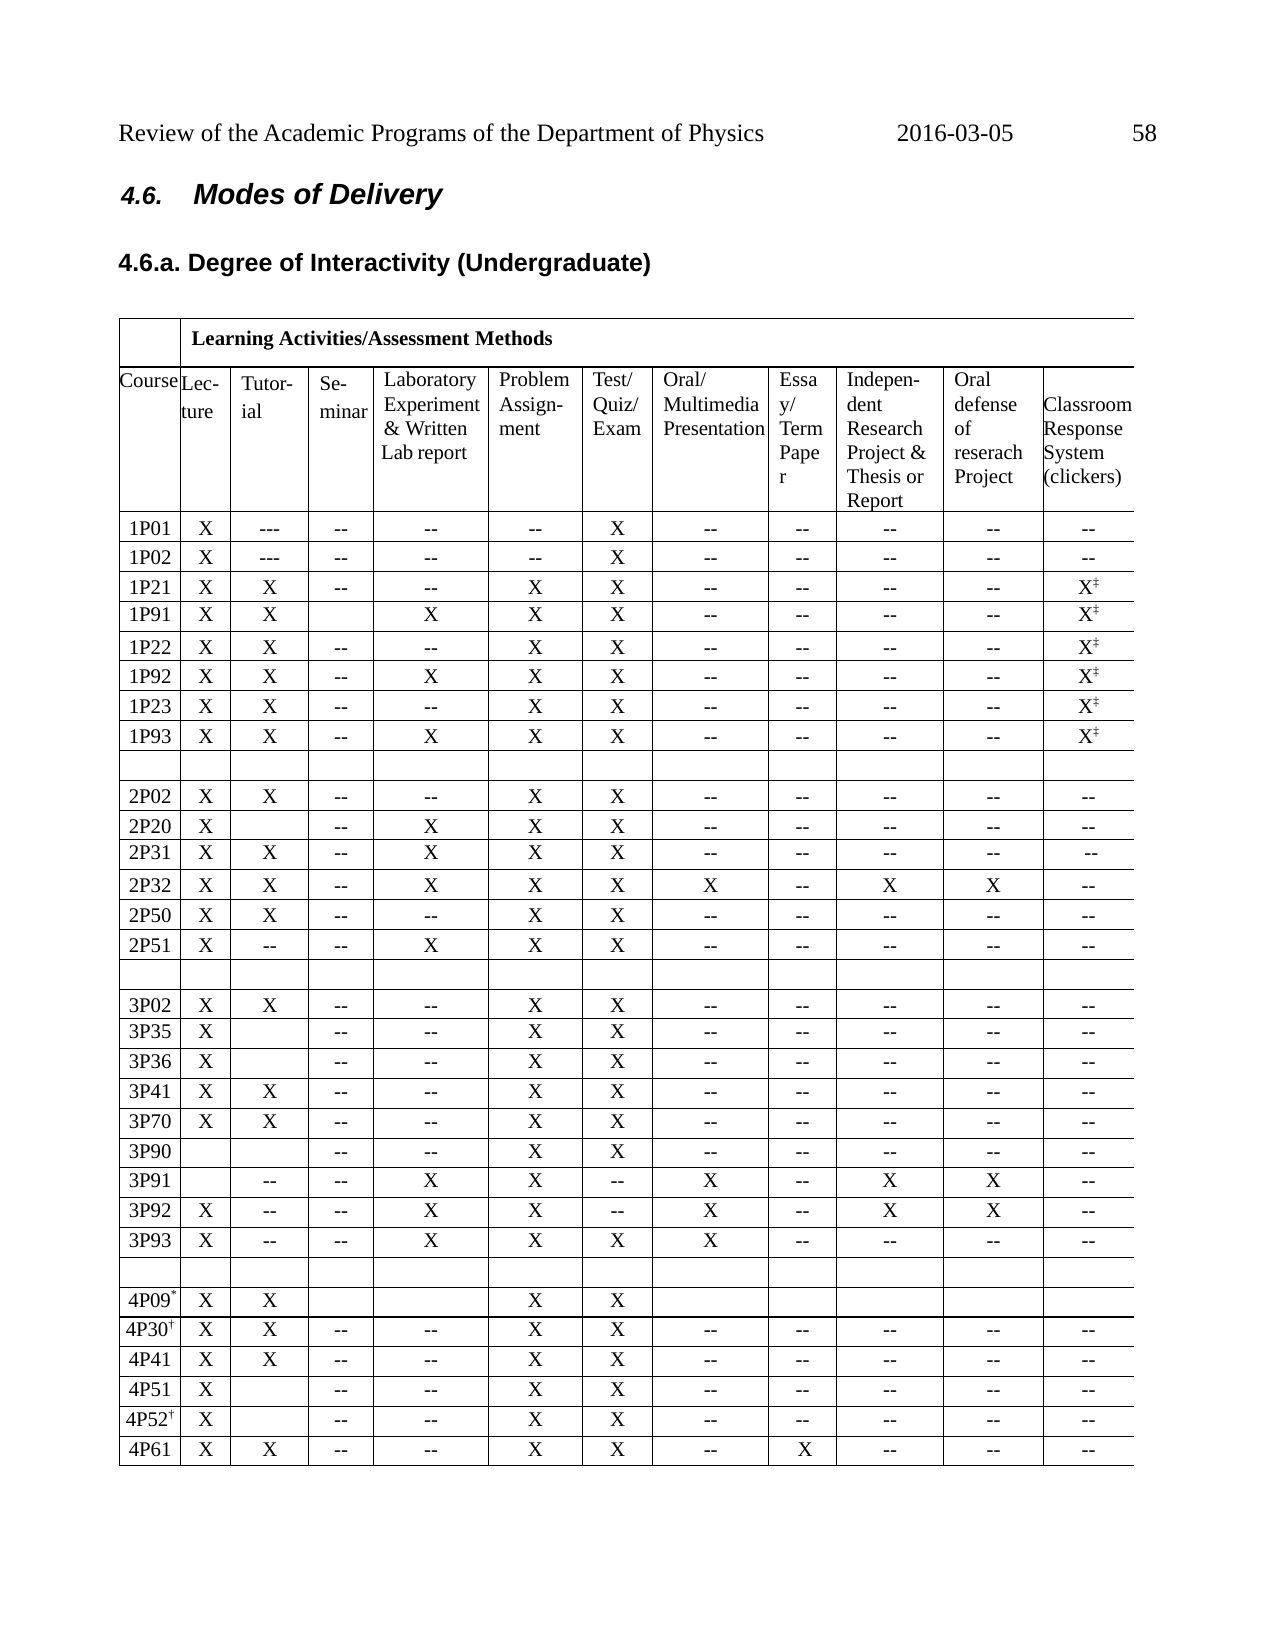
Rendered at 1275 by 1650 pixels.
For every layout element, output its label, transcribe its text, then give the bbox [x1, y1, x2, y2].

table_cell [1044, 1288, 1134, 1316]
table_cell -- [309, 811, 373, 839]
table_cell -- [944, 1049, 1043, 1078]
table_cell -- [837, 1139, 943, 1167]
table_cell -- [1044, 781, 1134, 809]
table_cell [309, 1288, 373, 1316]
table_cell -- [837, 632, 943, 660]
table_cell X‡ [1044, 691, 1134, 720]
table_cell X [583, 512, 652, 541]
table_cell X [489, 1019, 582, 1048]
table_cell X [231, 1347, 308, 1376]
table_cell 3P41 [120, 1079, 180, 1108]
table_cell Course [120, 368, 180, 511]
table_cell -- [837, 840, 943, 869]
table_cell [489, 960, 582, 988]
table_cell -- [837, 572, 943, 601]
table_cell -- [1044, 930, 1134, 958]
table_cell -- [769, 900, 836, 929]
table_cell X [489, 1288, 582, 1316]
table_cell X [489, 840, 582, 869]
table_cell X [181, 1347, 230, 1376]
table_cell --- [231, 512, 308, 541]
table_cell X [583, 661, 652, 690]
table_cell -- [1044, 1079, 1134, 1108]
table_cell X [181, 1288, 230, 1316]
table_cell -- [374, 1377, 488, 1406]
table_cell [1044, 751, 1134, 779]
table_cell [944, 1288, 1043, 1316]
table_cell X [653, 1168, 768, 1197]
table_cell X [489, 691, 582, 720]
table_cell X [944, 870, 1043, 899]
table_cell X [181, 1318, 230, 1346]
table_cell X [181, 870, 230, 899]
table_cell -- [837, 811, 943, 839]
table_cell X [181, 990, 230, 1018]
table_cell X [583, 1437, 652, 1465]
table_cell 4P41 [120, 1347, 180, 1376]
table_cell X [583, 1347, 652, 1376]
table_cell X [181, 930, 230, 958]
table_cell -- [374, 1437, 488, 1465]
table_cell [309, 1258, 373, 1287]
table_cell X [944, 1168, 1043, 1197]
table_cell -- [653, 781, 768, 809]
table_cell -- [769, 661, 836, 690]
table_cell X [231, 1079, 308, 1108]
table_cell -- [489, 512, 582, 541]
table_cell [837, 960, 943, 988]
table_cell X [583, 1049, 652, 1078]
table_cell X [181, 1049, 230, 1078]
table_cell -- [769, 632, 836, 660]
table_cell -- [309, 990, 373, 1018]
table_cell [653, 960, 768, 988]
table_cell [374, 960, 488, 988]
table_cell -- [374, 1019, 488, 1048]
table_cell 3P35 [120, 1019, 180, 1048]
table_cell -- [769, 721, 836, 750]
table_cell X [583, 1109, 652, 1137]
table_cell 2P31 [120, 840, 180, 869]
table_cell -- [1044, 990, 1134, 1018]
table_cell X [181, 661, 230, 690]
table_cell X [583, 840, 652, 869]
table_cell 3P91 [120, 1168, 180, 1197]
table_cell [837, 1288, 943, 1316]
table_cell [653, 1258, 768, 1287]
table_cell X [181, 781, 230, 809]
table_cell -- [374, 572, 488, 601]
table_cell -- [944, 1109, 1043, 1137]
table_cell [944, 960, 1043, 988]
table_cell 3P36 [120, 1049, 180, 1078]
table_cell [944, 751, 1043, 779]
table_cell X [181, 721, 230, 750]
table_cell -- [309, 632, 373, 660]
table_cell X [583, 811, 652, 839]
table_cell X [181, 840, 230, 869]
table_cell -- [653, 572, 768, 601]
table_header [120, 319, 180, 366]
table_cell -- [374, 900, 488, 929]
table_cell -- [309, 781, 373, 809]
table_cell X [231, 990, 308, 1018]
table_cell -- [944, 1407, 1043, 1436]
table_cell [181, 960, 230, 988]
table_cell -- [309, 542, 373, 571]
table_cell -- [769, 811, 836, 839]
table_cell [1044, 1258, 1134, 1287]
table_cell X [181, 1079, 230, 1108]
table_cell X [489, 1318, 582, 1346]
table_cell X [583, 1079, 652, 1108]
table_cell -- [231, 930, 308, 958]
table_cell X [489, 1228, 582, 1257]
table_cell X [181, 1228, 230, 1257]
table_cell X‡ [1044, 721, 1134, 750]
table_cell -- [944, 632, 1043, 660]
table_cell [837, 751, 943, 779]
table_cell 3P93 [120, 1228, 180, 1257]
table_cell X [653, 1228, 768, 1257]
table_cell -- [1044, 1019, 1134, 1048]
table_cell X [489, 1347, 582, 1376]
table_cell -- [769, 1377, 836, 1406]
table_cell X [181, 1109, 230, 1137]
table_cell X [489, 1049, 582, 1078]
table_cell -- [769, 542, 836, 571]
table_cell [583, 751, 652, 779]
table_cell -- [837, 781, 943, 809]
table_cell Tutor-ial [231, 368, 308, 511]
table_cell -- [944, 811, 1043, 839]
table_cell X [374, 1228, 488, 1257]
table_cell Lec-ture [181, 368, 230, 511]
table_cell X [181, 900, 230, 929]
table_cell X [489, 781, 582, 809]
table_cell X [489, 1407, 582, 1436]
table_cell -- [837, 512, 943, 541]
table_cell -- [769, 1079, 836, 1108]
table_cell [309, 960, 373, 988]
table_cell X [374, 870, 488, 899]
table_cell -- [653, 512, 768, 541]
table_cell Test/ Quiz/ Exam [583, 368, 652, 511]
table_cell X [489, 1109, 582, 1137]
table_cell X [374, 840, 488, 869]
table_cell -- [837, 1347, 943, 1376]
table_cell 1P02 [120, 542, 180, 571]
table_cell X [583, 930, 652, 958]
table_cell -- [653, 900, 768, 929]
table_cell -- [1044, 1437, 1134, 1465]
table_cell -- [653, 661, 768, 690]
table_cell -- [769, 1049, 836, 1078]
table_cell X [374, 661, 488, 690]
table_cell -- [769, 1168, 836, 1197]
table_cell X [489, 1198, 582, 1227]
table_cell [837, 1258, 943, 1287]
table_cell -- [374, 781, 488, 809]
table_cell X [583, 602, 652, 631]
table_cell -- [769, 1318, 836, 1346]
table_cell [231, 811, 308, 839]
table_cell 1P91 [120, 602, 180, 631]
table_cell X [231, 602, 308, 631]
table_cell X [583, 632, 652, 660]
table_cell X [583, 572, 652, 601]
table_cell X [583, 1139, 652, 1167]
table_cell -- [769, 691, 836, 720]
table_cell -- [309, 1019, 373, 1048]
table_cell -- [309, 1109, 373, 1137]
table_cell -- [837, 542, 943, 571]
table_cell [583, 1258, 652, 1287]
table_cell Essay/ Term Paper [769, 368, 836, 511]
table_cell [1044, 960, 1134, 988]
table_cell X [231, 661, 308, 690]
table_cell X [181, 1019, 230, 1048]
table_cell -- [769, 1407, 836, 1436]
table_cell -- [944, 721, 1043, 750]
table_cell [769, 751, 836, 779]
table_cell X [489, 572, 582, 601]
table_cell Laboratory Experiment & Written Lab report [374, 368, 488, 511]
table_cell X [489, 1079, 582, 1108]
table_cell -- [374, 1318, 488, 1346]
table_cell -- [653, 1318, 768, 1346]
table_cell -- [374, 691, 488, 720]
table_cell -- [309, 1407, 373, 1436]
table_cell -- [309, 1049, 373, 1078]
table_cell -- [837, 1049, 943, 1078]
table_cell -- [653, 1377, 768, 1406]
table_cell -- [944, 1377, 1043, 1406]
table_cell -- [1044, 1049, 1134, 1078]
table_cell -- [944, 1318, 1043, 1346]
table_cell X [489, 930, 582, 958]
table_cell -- [837, 691, 943, 720]
table_cell -- [944, 512, 1043, 541]
table_cell -- [309, 900, 373, 929]
table_cell -- [837, 990, 943, 1018]
table_cell -- [231, 1198, 308, 1227]
table_cell X [374, 602, 488, 631]
subtitle Modes of Delivery [114, 177, 1157, 210]
table_cell -- [653, 1049, 768, 1078]
table_cell 1P93 [120, 721, 180, 750]
table_cell -- [769, 1139, 836, 1167]
table_cell X [181, 1198, 230, 1227]
table_cell -- [653, 1139, 768, 1167]
table_cell -- [374, 1347, 488, 1376]
table_cell -- [944, 900, 1043, 929]
table_cell 4P51 [120, 1377, 180, 1406]
table_cell -- [653, 602, 768, 631]
table_cell [231, 1258, 308, 1287]
table_cell -- [653, 840, 768, 869]
table_cell X [583, 990, 652, 1018]
table_cell -- [653, 632, 768, 660]
table_cell -- [1044, 900, 1134, 929]
table_cell -- [583, 1198, 652, 1227]
table_cell X [944, 1198, 1043, 1227]
table_cell -- [944, 1079, 1043, 1108]
table_cell X [489, 990, 582, 1018]
table_cell X [374, 1198, 488, 1227]
table_cell [231, 751, 308, 779]
table_cell Classroom Response System (clickers) [1044, 368, 1134, 511]
table_cell -- [837, 1079, 943, 1108]
table_cell -- [653, 542, 768, 571]
table_cell [374, 751, 488, 779]
table_cell -- [944, 1019, 1043, 1048]
table_cell -- [489, 542, 582, 571]
table_cell -- [769, 840, 836, 869]
table_cell -- [231, 1168, 308, 1197]
table_cell -- [837, 1377, 943, 1406]
table_cell X [583, 1288, 652, 1316]
table_cell -- [1044, 1198, 1134, 1227]
table_cell X [653, 870, 768, 899]
table_cell X [837, 1168, 943, 1197]
table_cell [231, 960, 308, 988]
table_cell [374, 1258, 488, 1287]
table_cell -- [309, 1079, 373, 1108]
table_cell 1P01 [120, 512, 180, 541]
table_cell -- [837, 1019, 943, 1048]
table_cell 2P51 [120, 930, 180, 958]
table_cell X [583, 691, 652, 720]
table_cell [231, 1139, 308, 1167]
table_cell [231, 1019, 308, 1048]
table_cell -- [309, 1168, 373, 1197]
table_cell -- [837, 900, 943, 929]
table_cell [769, 1258, 836, 1287]
table_cell -- [1044, 870, 1134, 899]
table_cell [120, 1258, 180, 1287]
table_cell -- [653, 1109, 768, 1137]
table_cell X [583, 870, 652, 899]
table_cell -- [1044, 1109, 1134, 1137]
table_cell X [231, 1109, 308, 1137]
table_cell -- [769, 781, 836, 809]
table_cell -- [309, 721, 373, 750]
table_cell -- [769, 602, 836, 631]
table_cell -- [1044, 1377, 1134, 1406]
table_cell -- [944, 781, 1043, 809]
table_cell -- [374, 1139, 488, 1167]
table_cell X [181, 1377, 230, 1406]
table_cell 2P02 [120, 781, 180, 809]
table_cell Se-minar [309, 368, 373, 511]
table_cell -- [944, 691, 1043, 720]
table_cell -- [309, 661, 373, 690]
table_cell -- [374, 512, 488, 541]
table_cell 1P23 [120, 691, 180, 720]
table_cell X [231, 1318, 308, 1346]
table_cell X [489, 1437, 582, 1465]
table_cell -- [374, 542, 488, 571]
table_cell 2P20 [120, 811, 180, 839]
table_cell -- [837, 930, 943, 958]
table_cell -- [1044, 1318, 1134, 1346]
table_cell -- [944, 930, 1043, 958]
table_cell -- [1044, 1407, 1134, 1436]
table_cell -- [769, 1228, 836, 1257]
table_cell -- [653, 811, 768, 839]
table_cell -- [653, 691, 768, 720]
table_cell [309, 751, 373, 779]
table_cell -- [1044, 542, 1134, 571]
table_cell X [583, 1228, 652, 1257]
table_cell -- [837, 1318, 943, 1346]
table_cell X [374, 930, 488, 958]
table_cell X [374, 811, 488, 839]
table_cell -- [309, 930, 373, 958]
table_cell X [181, 602, 230, 631]
table_cell X [583, 1407, 652, 1436]
subtitle Degree of Interactivity (Undergraduate) [118, 248, 1157, 277]
table_cell -- [837, 1407, 943, 1436]
table_cell Problem Assign-ment [489, 368, 582, 511]
table_cell 3P02 [120, 990, 180, 1018]
table_cell -- [653, 1079, 768, 1108]
table_cell -- [374, 632, 488, 660]
table_cell [309, 602, 373, 631]
table_cell [374, 1288, 488, 1316]
table_cell -- [1044, 811, 1134, 839]
table_cell X [374, 1168, 488, 1197]
table_cell 4P30† [120, 1318, 180, 1346]
table_cell 2P50 [120, 900, 180, 929]
table_cell [489, 1258, 582, 1287]
table_cell -- [653, 721, 768, 750]
table_cell [944, 1258, 1043, 1287]
table_cell Oral defense of reserach Project [944, 368, 1043, 511]
table_cell X [231, 900, 308, 929]
table_cell -- [309, 870, 373, 899]
table_cell -- [837, 1228, 943, 1257]
table_cell -- [309, 1228, 373, 1257]
table_cell -- [769, 572, 836, 601]
table_cell X‡ [1044, 572, 1134, 601]
table_cell X [181, 691, 230, 720]
table_cell -- [309, 1139, 373, 1167]
table_cell -- [309, 1198, 373, 1227]
table_cell [181, 1168, 230, 1197]
table_cell -- [374, 1407, 488, 1436]
table_cell -- [309, 572, 373, 601]
table_cell X [231, 840, 308, 869]
table_cell X [489, 1168, 582, 1197]
table_cell X [489, 721, 582, 750]
table_cell X [181, 1437, 230, 1465]
table_cell -- [374, 1049, 488, 1078]
table_cell -- [653, 1019, 768, 1048]
table_cell X [181, 512, 230, 541]
table_cell -- [309, 1437, 373, 1465]
table_cell -- [944, 1347, 1043, 1376]
table_cell X [489, 811, 582, 839]
table_cell X [231, 1437, 308, 1465]
table_cell -- [769, 512, 836, 541]
table_cell X [837, 870, 943, 899]
table_cell [181, 751, 230, 779]
table_cell -- [837, 721, 943, 750]
table_cell -- [653, 1347, 768, 1376]
table_cell -- [769, 930, 836, 958]
table_cell [231, 1049, 308, 1078]
table_cell -- [837, 661, 943, 690]
table_cell -- [309, 1318, 373, 1346]
table_cell [769, 1288, 836, 1316]
table_cell [120, 960, 180, 988]
table_cell -- [944, 1139, 1043, 1167]
table_cell [583, 960, 652, 988]
table_cell -- [944, 572, 1043, 601]
table_cell X [181, 811, 230, 839]
table_cell 4P52† [120, 1407, 180, 1436]
table_cell X [583, 721, 652, 750]
table_cell -- [1044, 840, 1134, 869]
table_cell -- [309, 512, 373, 541]
table_cell -- [653, 1437, 768, 1465]
table_cell -- [374, 1079, 488, 1108]
table_cell --- [231, 542, 308, 571]
table_header Learning Activities/Assessment Methods [181, 319, 1134, 366]
table_cell -- [583, 1168, 652, 1197]
table_cell [231, 1377, 308, 1406]
table_cell -- [944, 1228, 1043, 1257]
table_cell X‡ [1044, 661, 1134, 690]
table_cell X [489, 870, 582, 899]
table_cell X [231, 870, 308, 899]
table_cell X [583, 781, 652, 809]
table_cell X [181, 572, 230, 601]
table_cell X‡ [1044, 632, 1134, 660]
table_cell [181, 1139, 230, 1167]
table_cell -- [1044, 1228, 1134, 1257]
table_cell 3P92 [120, 1198, 180, 1227]
table_cell -- [944, 990, 1043, 1018]
table_cell X [181, 542, 230, 571]
table_cell [489, 751, 582, 779]
table_cell X [653, 1198, 768, 1227]
table_cell X [489, 661, 582, 690]
table_cell -- [653, 990, 768, 1018]
table_cell X [231, 572, 308, 601]
table_cell X [231, 632, 308, 660]
table_cell -- [374, 1109, 488, 1137]
table_cell -- [944, 602, 1043, 631]
table_cell -- [944, 661, 1043, 690]
table_cell [120, 751, 180, 779]
table_cell 3P90 [120, 1139, 180, 1167]
table_cell -- [837, 602, 943, 631]
table_cell 1P92 [120, 661, 180, 690]
table_cell X [231, 781, 308, 809]
table_cell Oral/ Multimedia Presentation [653, 368, 768, 511]
table_cell -- [1044, 1168, 1134, 1197]
table_cell [653, 1288, 768, 1316]
table_cell X [583, 542, 652, 571]
table_cell Indepen-dent Research Project & Thesis or Report [837, 368, 943, 511]
table_cell -- [1044, 1347, 1134, 1376]
table_cell [653, 751, 768, 779]
table_cell X [583, 1318, 652, 1346]
table_cell X [489, 1139, 582, 1167]
table_cell -- [769, 1198, 836, 1227]
table_cell -- [944, 542, 1043, 571]
table_cell X‡ [1044, 602, 1134, 631]
table_cell 3P70 [120, 1109, 180, 1137]
table_cell 4P61 [120, 1437, 180, 1465]
table_cell -- [769, 1347, 836, 1376]
table_cell 1P22 [120, 632, 180, 660]
table_cell X [374, 721, 488, 750]
table_cell -- [944, 840, 1043, 869]
table_cell X [231, 1288, 308, 1316]
table_cell -- [374, 990, 488, 1018]
table_cell X [489, 900, 582, 929]
table_cell X [583, 1019, 652, 1048]
table_cell [769, 960, 836, 988]
table_cell -- [309, 840, 373, 869]
table_cell X [583, 1377, 652, 1406]
table_cell -- [944, 1437, 1043, 1465]
table_cell -- [769, 1019, 836, 1048]
table_cell -- [769, 990, 836, 1018]
table_cell -- [231, 1228, 308, 1257]
table_cell X [181, 632, 230, 660]
table_cell 1P21 [120, 572, 180, 601]
table_cell -- [837, 1437, 943, 1465]
table_cell -- [653, 930, 768, 958]
table_cell -- [837, 1109, 943, 1137]
table_cell 4P09* [120, 1288, 180, 1316]
table_cell [181, 1258, 230, 1287]
table_cell 2P32 [120, 870, 180, 899]
table_cell X [489, 632, 582, 660]
table_cell -- [309, 1377, 373, 1406]
table_cell X [181, 1407, 230, 1436]
table_cell X [489, 1377, 582, 1406]
table_cell X [231, 691, 308, 720]
table_cell X [489, 602, 582, 631]
table_cell -- [1044, 512, 1134, 541]
table_cell -- [769, 870, 836, 899]
table_cell X [769, 1437, 836, 1465]
table_cell -- [653, 1407, 768, 1436]
table_cell X [837, 1198, 943, 1227]
table_cell -- [309, 1347, 373, 1376]
table_cell -- [769, 1109, 836, 1137]
table_cell X [231, 721, 308, 750]
table_cell -- [309, 691, 373, 720]
table_cell [231, 1407, 308, 1436]
table_cell X [583, 900, 652, 929]
table_cell -- [1044, 1139, 1134, 1167]
